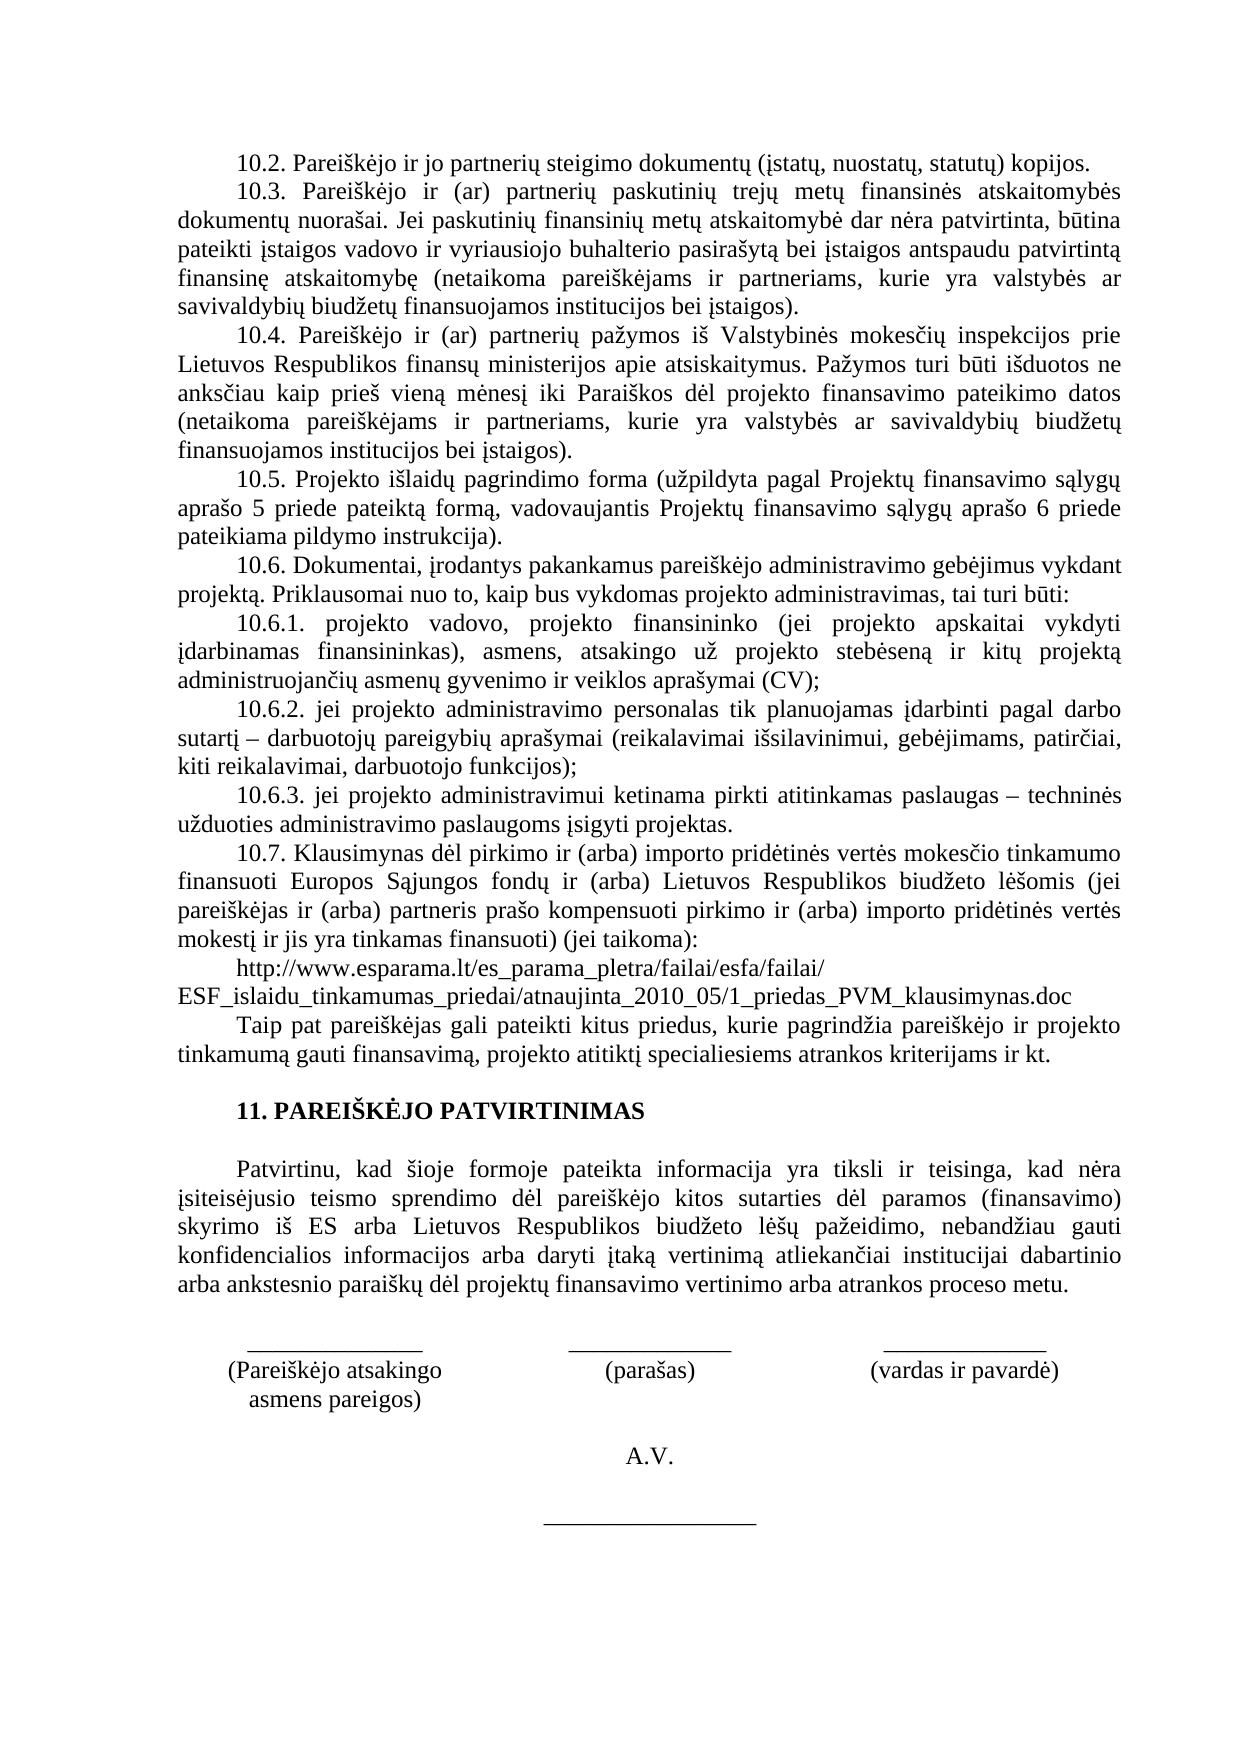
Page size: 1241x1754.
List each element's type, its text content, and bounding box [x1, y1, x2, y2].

text 10.6. Dokumentai, įrodantys pakankamus pareiškėjo administravimo gebėjimus vykdant projektą. Priklausomai nuo to, kaip bus vykdomas projekto administravimas, tai turi būti: [177, 550, 1122, 608]
text A.V. [177, 1441, 1122, 1470]
table_header _____________ (vardas ir pavardė) [807, 1326, 1122, 1413]
table_header ______________ (Pareiškėjo atsakingo asmens pareigos) [177, 1326, 493, 1413]
text Patvirtinu, kad šioje formoje pateikta informacija yra tiksli ir teisinga, kad nėra įsiteisėjusio teismo sprendimo dėl pareiškėjo kitos sutarties dėl paramos (finansavimo) skyrimo iš ES arba Lietuvos Respublikos biudžeto lėšų pažeidimo, nebandžiau gauti konfidencialios informacijos arba daryti įtaką vertinimą atliekančiai institucijai dabartinio arba ankstesnio paraiškų dėl projektų finansavimo vertinimo arba atrankos proceso metu. [177, 1154, 1122, 1298]
text _________________ [177, 1499, 1122, 1528]
text 10.4. Pareiškėjo ir (ar) partnerių pažymos iš Valstybinės mokesčių inspekcijos prie Lietuvos Respublikos finansų ministerijos apie atsiskaitymus. Pažymos turi būti išduotos ne anksčiau kaip prieš vieną mėnesį iki Paraiškos dėl projekto finansavimo pateikimo datos (netaikoma pareiškėjams ir partneriams, kurie yra valstybės ar savivaldybių biudžetų finansuojamos institucijos bei įstaigos). [177, 320, 1122, 464]
text 11. PAREIŠKĖJO PATVIRTINIMAS [177, 1096, 1122, 1125]
table_header _____________ (parašas) [493, 1326, 807, 1413]
text 10.3. Pareiškėjo ir (ar) partnerių paskutinių trejų metų finansinės atskaitomybės dokumentų nuorašai. Jei paskutinių finansinių metų atskaitomybė dar nėra patvirtinta, būtina pateikti įstaigos vadovo ir vyriausiojo buhalterio pasirašytą bei įstaigos antspaudu patvirtintą finansinę atskaitomybę (netaikoma pareiškėjams ir partneriams, kurie yra valstybės ar savivaldybių biudžetų finansuojamos institucijos bei įstaigos). [177, 176, 1122, 320]
text http://www.esparama.lt/es_parama_pletra/failai/esfa/failai/ESF_islaidu_tinkamumas_priedai/atnaujinta_2010_05/1_priedas_PVM_klausimynas.doc [177, 953, 1122, 1010]
text 10.7. Klausimynas dėl pirkimo ir (arba) importo pridėtinės vertės mokesčio tinkamumo finansuoti Europos Sąjungos fondų ir (arba) Lietuvos Respublikos biudžeto lėšomis (jei pareiškėjas ir (arba) partneris prašo kompensuoti pirkimo ir (arba) importo pridėtinės vertės mokestį ir jis yra tinkamas finansuoti) (jei taikoma): [177, 838, 1122, 953]
text 10.6.1. projekto vadovo, projekto finansininko (jei projekto apskaitai vykdyti įdarbinamas finansininkas), asmens, atsakingo už projekto stebėseną ir kitų projektą administruojančių asmenų gyvenimo ir veiklos aprašymai (CV); [177, 608, 1122, 694]
text 10.6.2. jei projekto administravimo personalas tik planuojamas įdarbinti pagal darbo sutartį – darbuotojų pareigybių aprašymai (reikalavimai išsilavinimui, gebėjimams, patirčiai, kiti reikalavimai, darbuotojo funkcijos); [177, 694, 1122, 780]
text 10.6.3. jei projekto administravimui ketinama pirkti atitinkamas paslaugas – techninės užduoties administravimo paslaugoms įsigyti projektas. [177, 780, 1122, 838]
text 10.2. Pareiškėjo ir jo partnerių steigimo dokumentų (įstatų, nuostatų, statutų) kopijos. [177, 148, 1122, 176]
text 10.5. Projekto išlaidų pagrindimo forma (užpildyta pagal Projektų finansavimo sąlygų aprašo 5 priede pateiktą formą, vadovaujantis Projektų finansavimo sąlygų aprašo 6 priede pateikiama pildymo instrukcija). [177, 464, 1122, 550]
text Taip pat pareiškėjas gali pateikti kitus priedus, kurie pagrindžia pareiškėjo ir projekto tinkamumą gauti finansavimą, projekto atitiktį specialiesiems atrankos kriterijams ir kt. [177, 1010, 1122, 1068]
